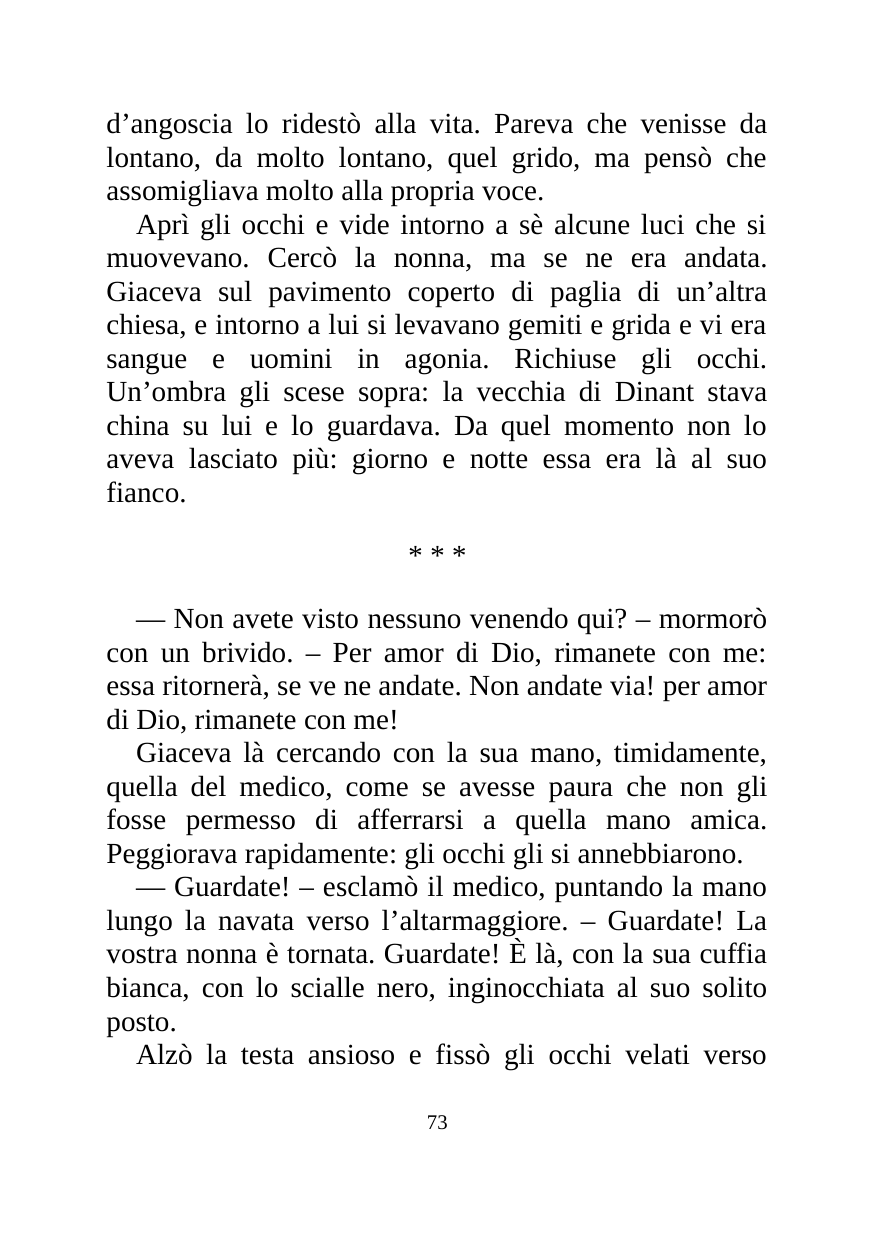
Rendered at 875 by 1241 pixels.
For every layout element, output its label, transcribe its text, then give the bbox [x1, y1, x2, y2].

text — Guardate! – esclamò il medico, puntando la mano lungo la navata verso l’altarmaggiore. – Guardate! La vostra nonna è tornata. Guardate! È là, con la sua cuffia bianca, con lo scialle nero, inginocchiata al suo solito posto. [106, 869, 768, 1037]
text * * * [106, 538, 768, 572]
text Aprì gli occhi e vide intorno a sè alcune luci che si muovevano. Cercò la nonna, ma se ne era andata. Giaceva sul pavimento coperto di paglia di un’altra chiesa, e intorno a lui si levavano gemiti e grida e vi era sangue e uomini in agonia. Richiuse gli occhi. Un’ombra gli scese sopra: la vecchia di Dinant stava china su lui e lo guardava. Da quel momento non lo aveva lasciato più: giorno e notte essa era là al suo fianco. [106, 207, 768, 509]
text — Non avete visto nessuno venendo qui? – mormorò con un brivido. – Per amor di Dio, rimanete con me: essa ritornerà, se ve ne andate. Non andate via! per amor di Dio, rimanete con me! [106, 601, 768, 735]
text d’angoscia lo ridestò alla vita. Pareva che venisse da lontano, da molto lontano, quel grido, ma pensò che assomigliava molto alla propria voce. [106, 106, 768, 207]
text Alzò la testa ansioso e fissò gli occhi velati verso [106, 1037, 768, 1071]
text Giaceva là cercando con la sua mano, timidamente, quella del medico, come se avesse paura che non gli fosse permesso di afferrarsi a quella mano amica. Peggiorava rapidamente: gli occhi gli si annebbiarono. [106, 735, 768, 869]
